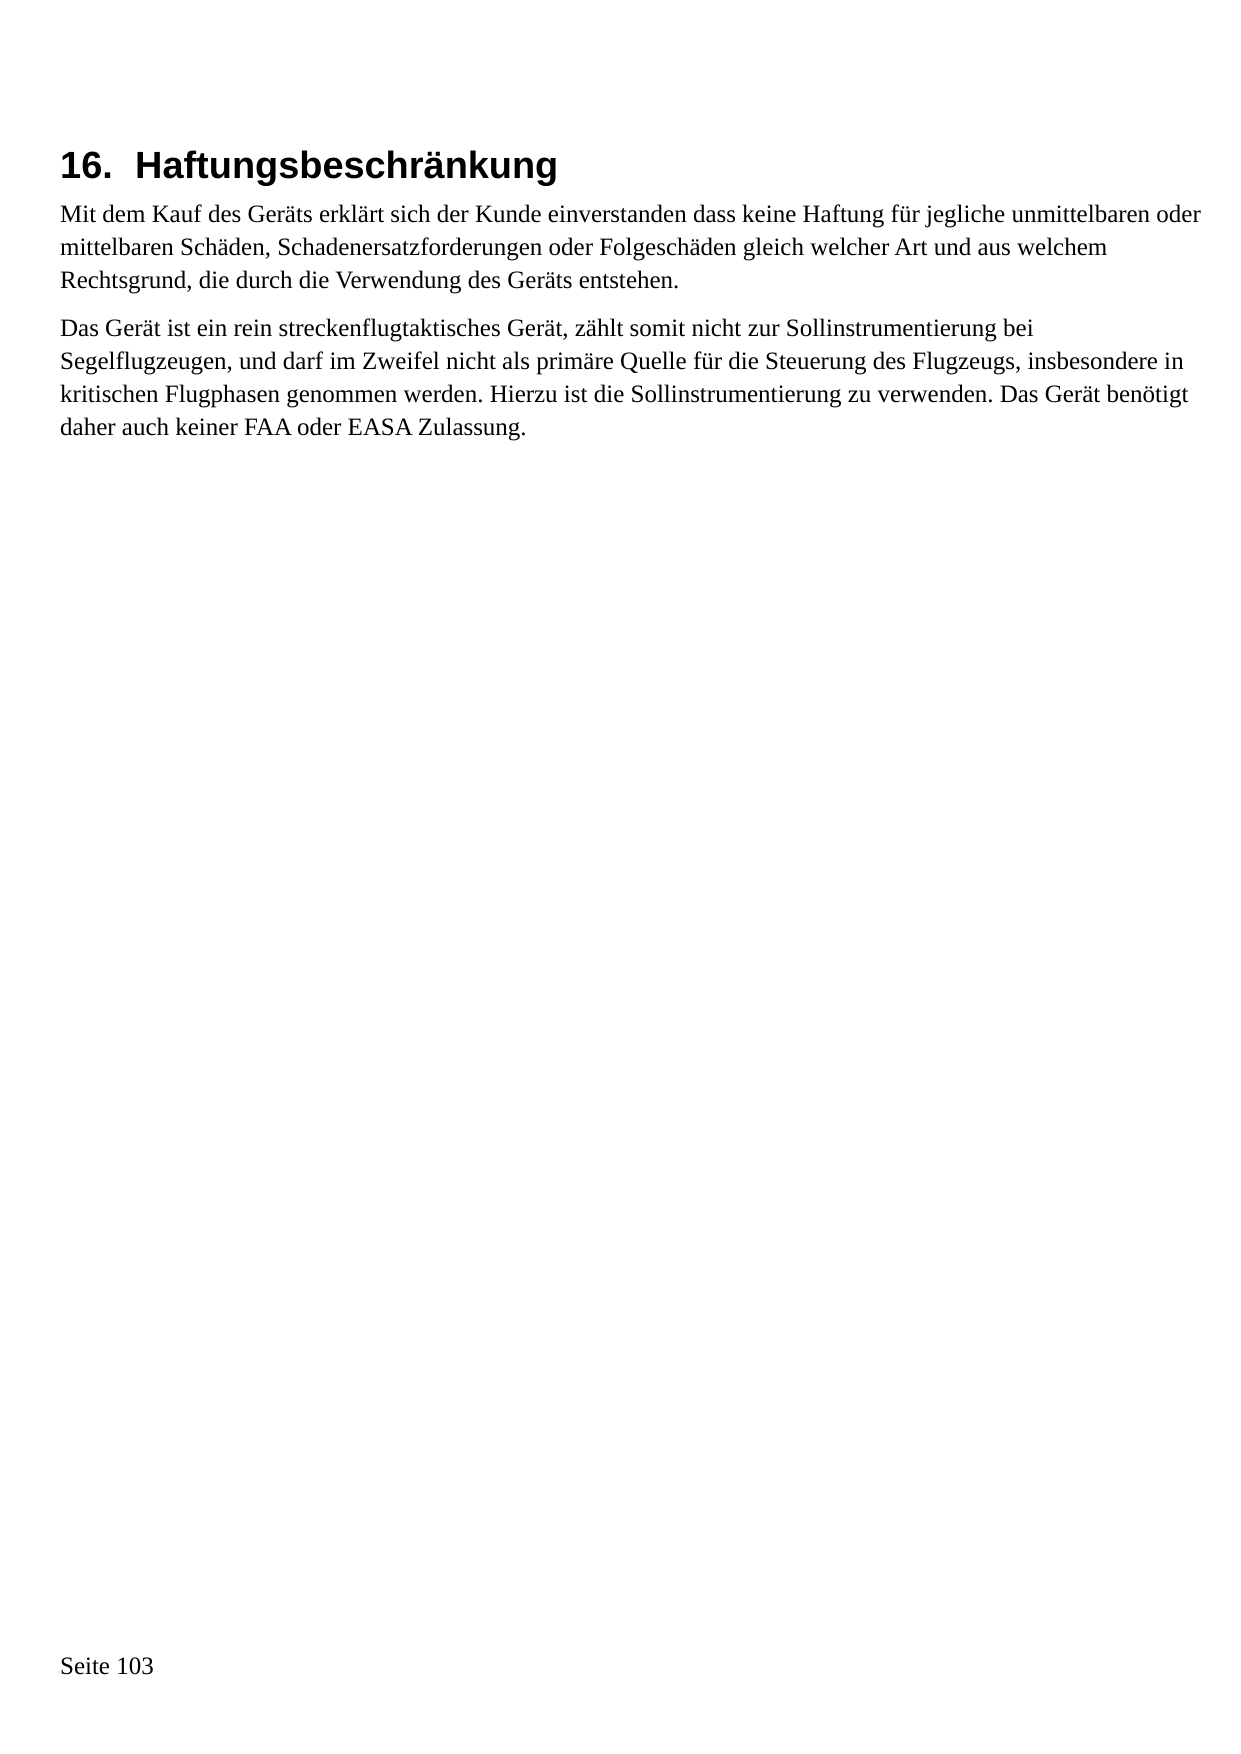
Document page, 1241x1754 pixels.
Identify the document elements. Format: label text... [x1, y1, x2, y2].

text Das Gerät ist ein rein streckenflugtaktisches Gerät, zählt somit nicht zur Sollinstrumentierung bei Segelflugzeugen, und darf im Zweifel nicht als primäre Quelle für die Steuerung des Flugzeugs, insbesondere in kritischen Flugphasen genommen werden. Hierzu ist die Sollinstrumentierung zu verwenden. Das Gerät benötigt daher auch keiner FAA oder EASA Zulassung. [60, 313, 1207, 441]
subtitle Haftungsbeschränkung [60, 143, 1207, 187]
text Mit dem Kauf des Geräts erklärt sich der Kunde einverstanden dass keine Haftung für jegliche unmittelbaren oder mittelbaren Schäden, Schadenersatzforderungen oder Folgeschäden gleich welcher Art und aus welchem Rechtsgrund, die durch die Verwendung des Geräts entstehen. [60, 199, 1207, 294]
